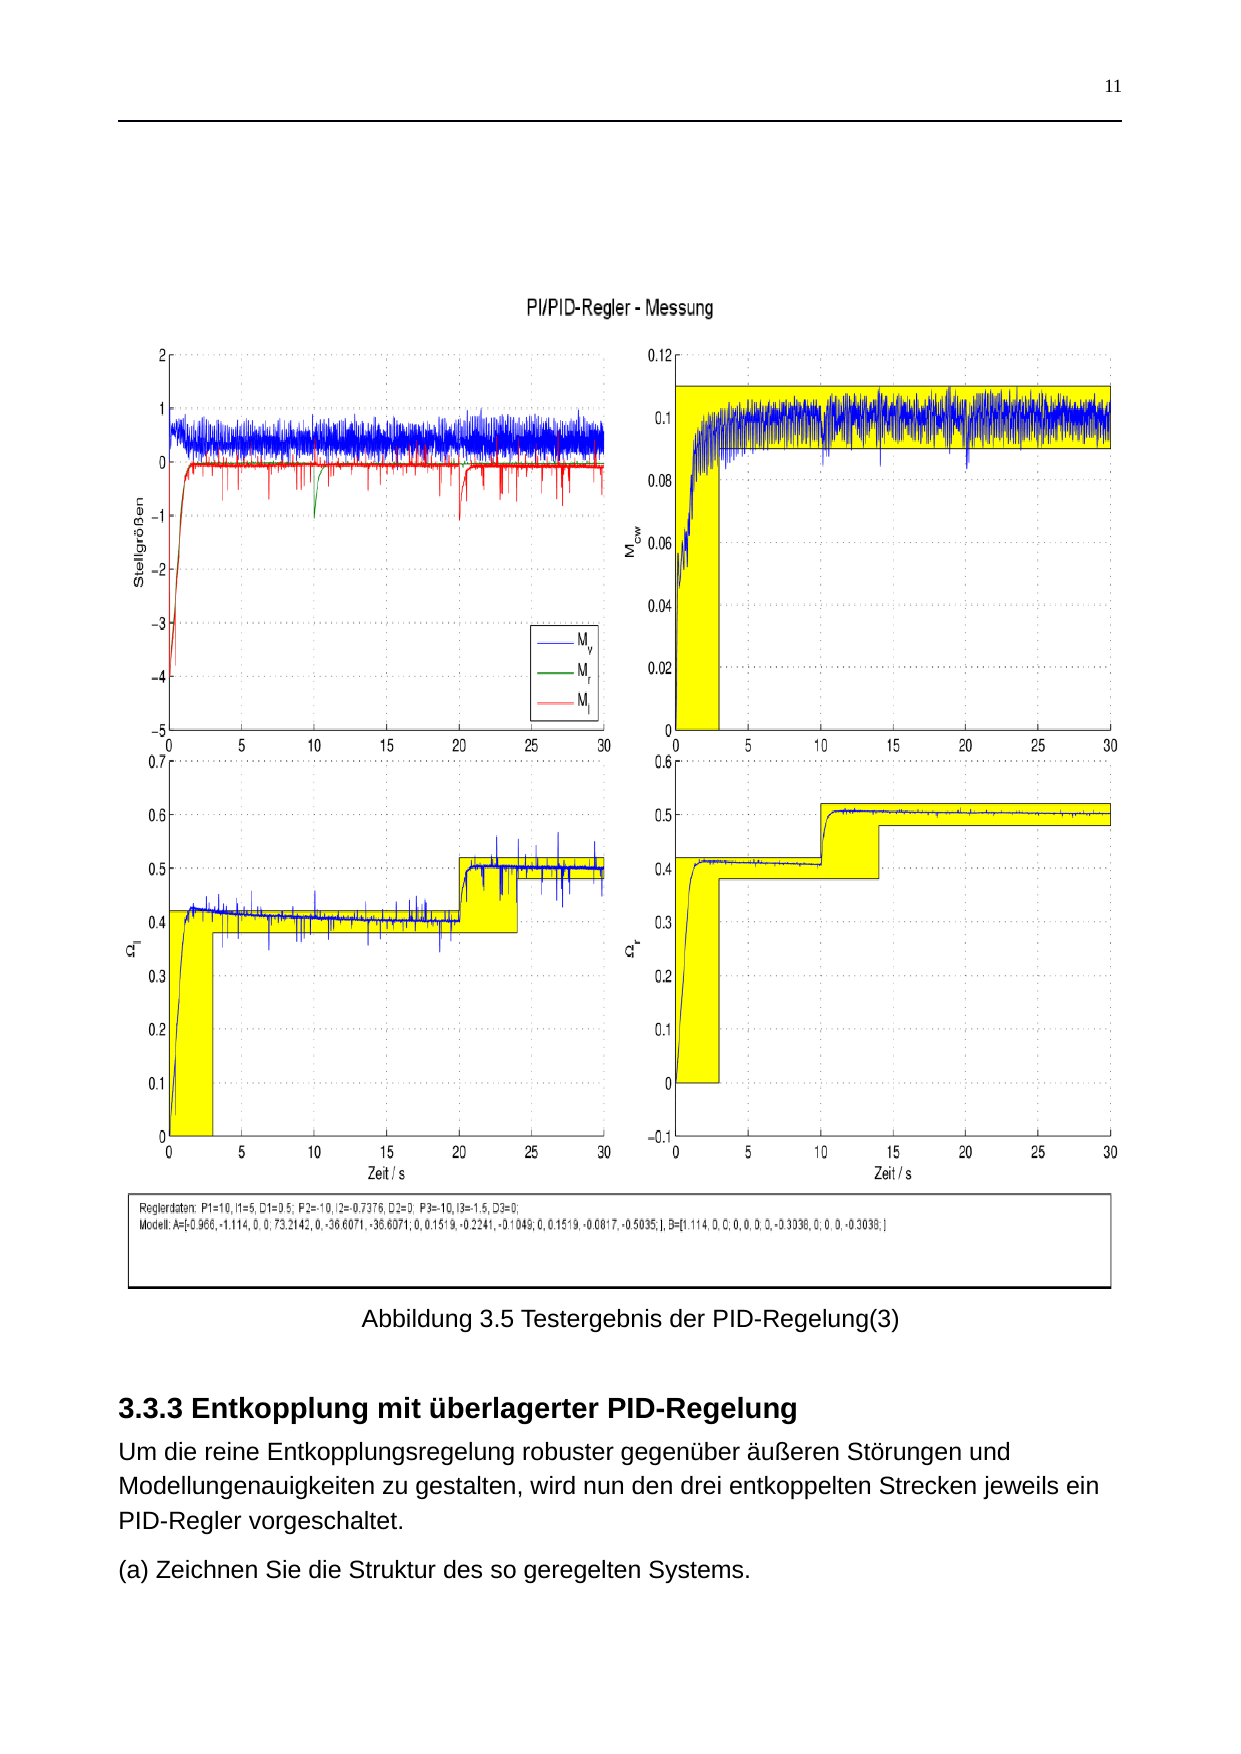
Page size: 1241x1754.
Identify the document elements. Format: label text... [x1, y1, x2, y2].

picture [118, 284, 1122, 1289]
text Um die reine Entkopplungsregelung robuster gegenüber äußeren Störungen und Modellungenauigkeiten zu gestalten, wird nun den drei entkoppelten Strecken jeweils ein PID-Regler vorgeschaltet. [118, 1437, 1122, 1534]
text (a) Zeichnen Sie die Struktur des so geregelten Systems. [118, 1555, 1122, 1583]
title Abbildung 3.5 Testergebnis der PID-Regelung(3) [118, 1300, 1122, 1334]
title 3.3.3 Entkopplung mit überlagerter PID-Regelung [118, 1391, 1122, 1425]
